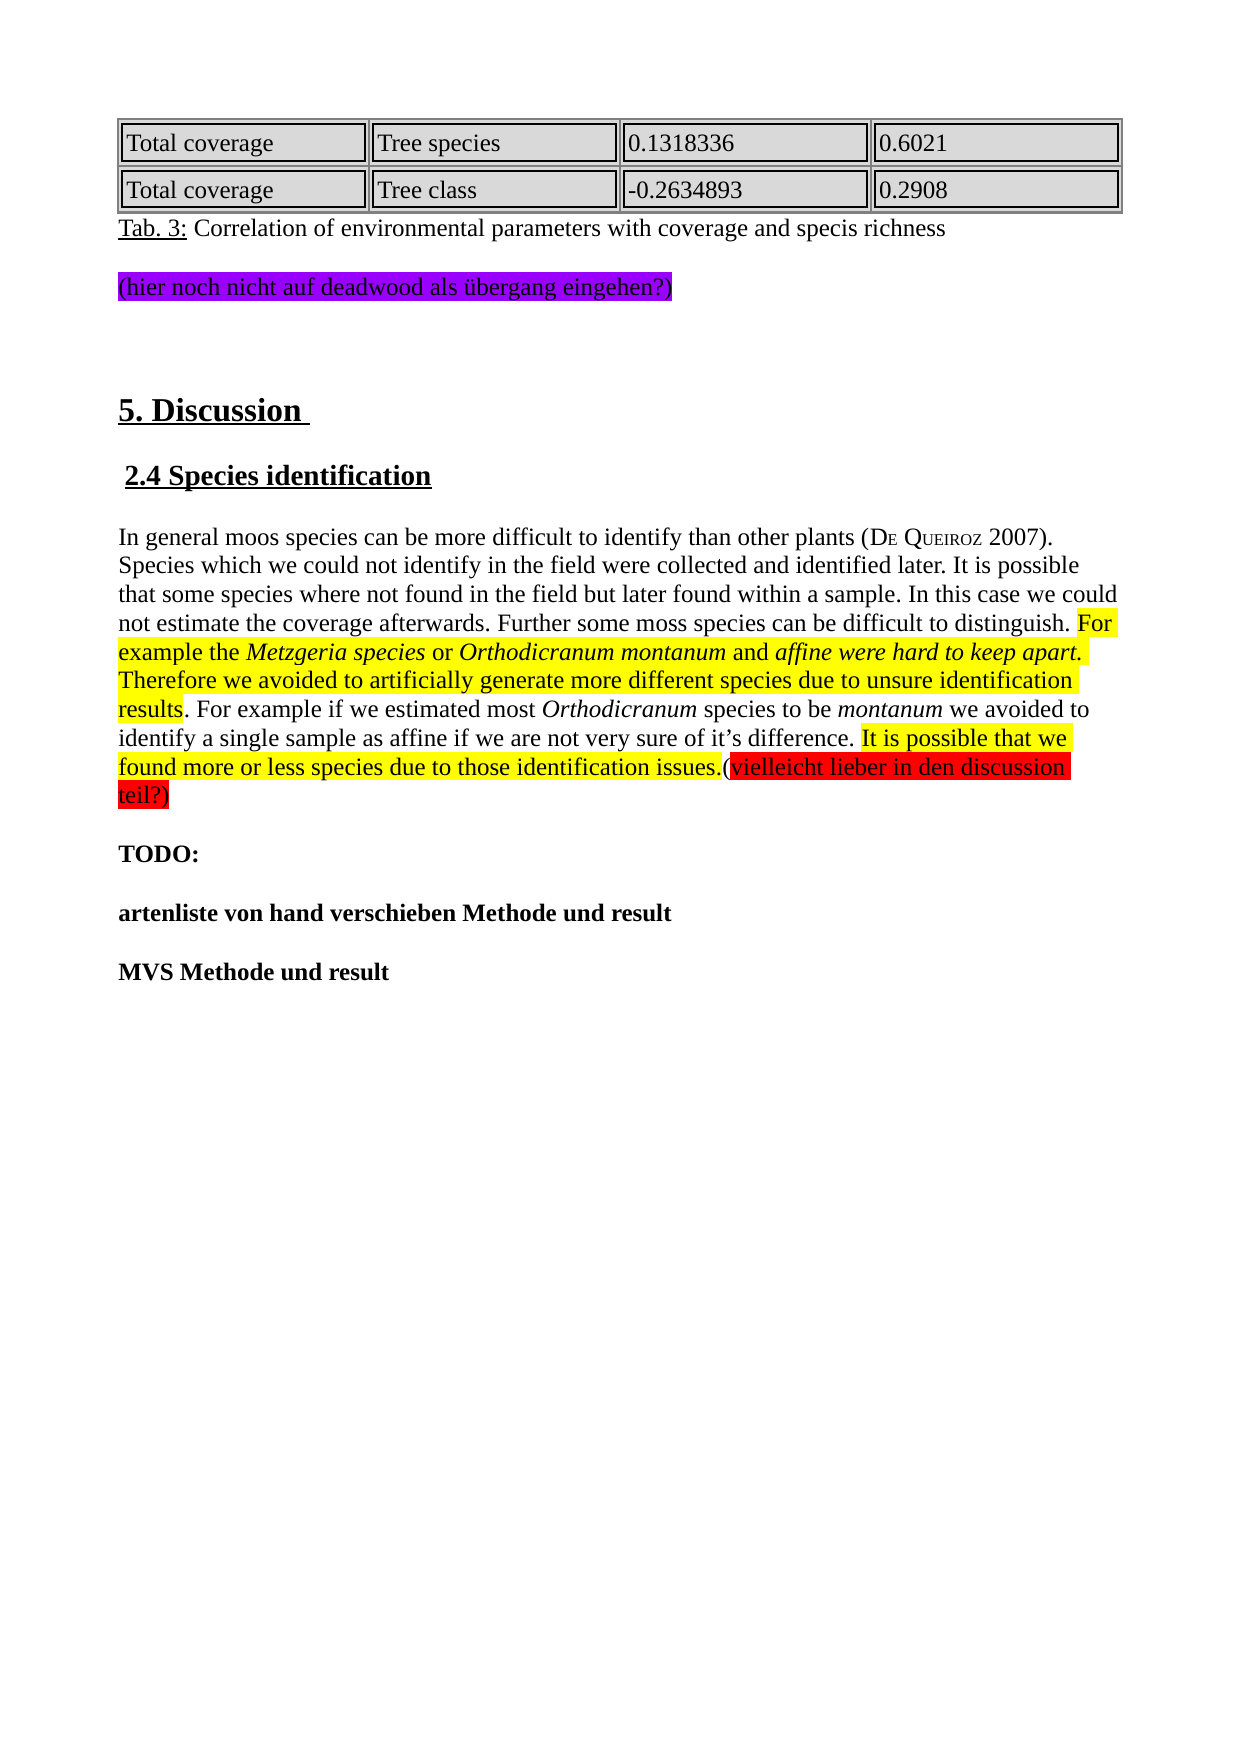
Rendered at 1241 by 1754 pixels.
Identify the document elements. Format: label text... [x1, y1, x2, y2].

table_cell 0.1318336 [621, 120, 870, 165]
table_cell 0.2908 [872, 167, 1121, 211]
text In general moos species can be more difficult to identify than other plants (De Queiroz 2007). Species which we could not identify in the field were collected and identified later. It is possible that some species where not found in the field but later found within a sample. In this case we could not estimate the coverage afterwards. Further some moss species can be difficult to distinguish. For example the Metzgeria species or Orthodicranum montanum and affine were hard to keep apart. Therefore we avoided to artificially generate more different species due to unsure identification results. For example if we estimated most Orthodicranum species to be montanum we avoided to identify a single sample as affine if we are not very sure of it’s difference. It is possible that we found more or less species due to those identification issues.(vielleicht lieber in den discussion teil?) [118, 522, 1122, 809]
table_cell Tree class [370, 167, 619, 211]
table_cell 0.6021 [872, 120, 1121, 165]
table_cell Total coverage [119, 167, 368, 211]
table_cell -0.2634893 [621, 167, 870, 211]
text MVS Methode und result [118, 957, 1122, 985]
text TODO: [118, 839, 1122, 868]
text 2.4 Species identification [118, 458, 1122, 492]
table_cell Tree species [370, 120, 619, 165]
table_cell Total coverage [119, 120, 368, 165]
text (hier noch nicht auf deadwood als übergang eingehen?) [118, 272, 1122, 301]
text Tab. 3: Correlation of environmental parameters with coverage and specis richness [118, 214, 1122, 242]
text 5. Discussion [118, 390, 1122, 428]
text artenliste von hand verschieben Methode und result [118, 898, 1122, 927]
